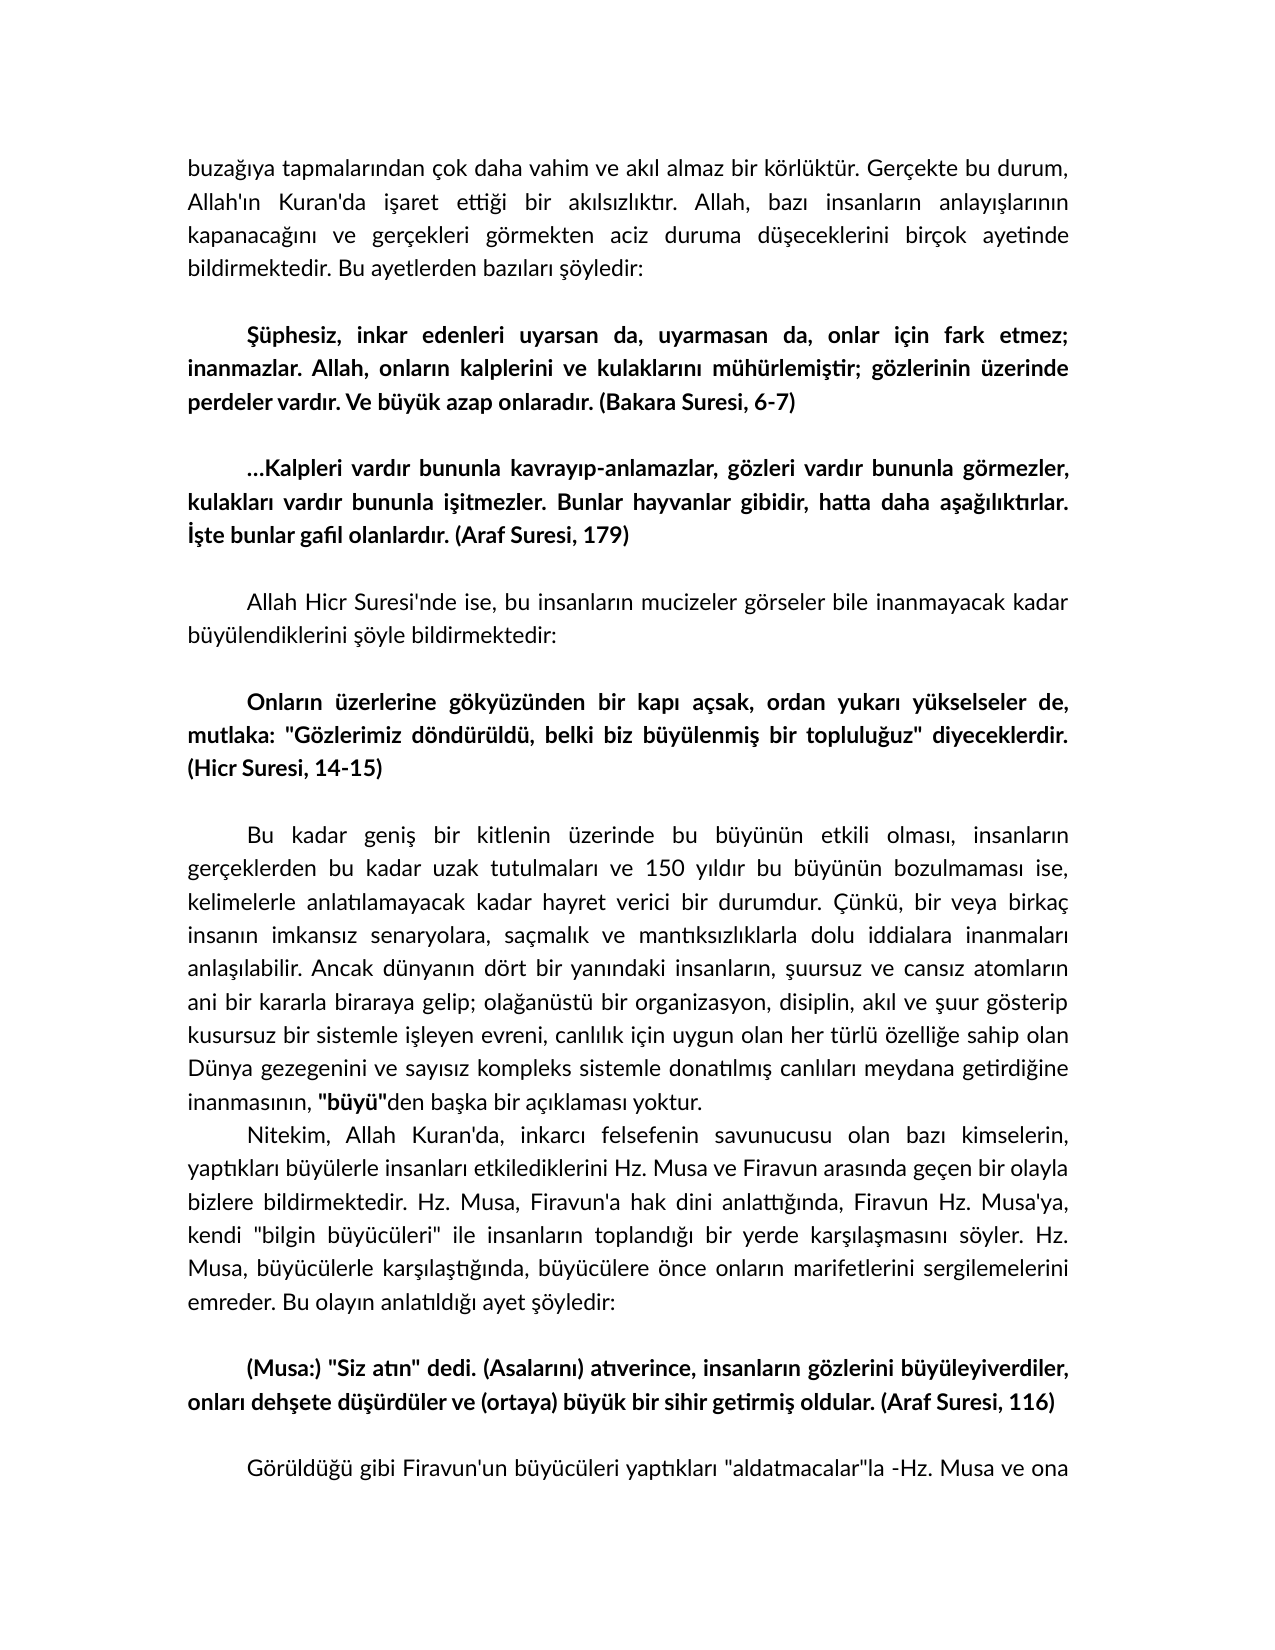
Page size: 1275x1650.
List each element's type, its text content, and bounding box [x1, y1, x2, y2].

text Allah Hicr Suresi'nde ise, bu insanların mucizeler görseler bile inanmayacak kadar büyülendiklerini şöyle bildirmektedir: [187, 583, 1070, 650]
text Nitekim, Allah Kuran'da, inkarcı felsefenin savunucusu olan bazı kimselerin, yaptıkları büyülerle insanları etkilediklerini Hz. Musa ve Firavun arasında geçen bir olayla bizlere bildirmektedir. Hz. Musa, Firavun'a hak dini anlattığında, Firavun Hz. Musa'ya, kendi "bilgin büyücüleri" ile insanların toplandığı bir yerde karşılaşmasını söyler. Hz. Musa, büyücülerle karşılaştığında, büyücülere önce onların marifetlerini sergilemelerini emreder. Bu olayın anlatıldığı ayet şöyledir: [187, 1117, 1070, 1317]
text Bu kadar geniş bir kitlenin üzerinde bu büyünün etkili olması, insanların gerçeklerden bu kadar uzak tutulmaları ve 150 yıldır bu büyünün bozulmaması ise, kelimelerle anlatılamayacak kadar hayret verici bir durumdur. Çünkü, bir veya birkaç insanın imkansız senaryolara, saçmalık ve mantıksızlıklarla dolu iddialara inanmaları anlaşılabilir. Ancak dünyanın dört bir yanındaki insanların, şuursuz ve cansız atomların ani bir kararla biraraya gelip; olağanüstü bir organizasyon, disiplin, akıl ve şuur gösterip kusursuz bir sistemle işleyen evreni, canlılık için uygun olan her türlü özelliğe sahip olan Dünya gezegenini ve sayısız kompleks sistemle donatılmış canlıları meydana getirdiğine inanmasının, "büyü"den başka bir açıklaması yoktur. [187, 817, 1070, 1117]
text …Kalpleri vardır bununla kavrayıp-anlamazlar, gözleri vardır bununla görmezler, kulakları vardır bununla işitmezler. Bunlar hayvanlar gibidir, hatta daha aşağılıktırlar. İşte bunlar gafil olanlardır. (Araf Suresi, 179) [187, 450, 1070, 550]
text Onların üzerlerine gökyüzünden bir kapı açsak, ordan yukarı yükselseler de, mutlaka: "Gözlerimiz döndürüldü, belki biz büyülenmiş bir topluluğuz" diyeceklerdir. (Hicr Suresi, 14-15) [187, 683, 1070, 783]
text (Musa:) "Siz atın" dedi. (Asalarını) atıverince, insanların gözlerini büyüleyiverdiler, onları dehşete düşürdüler ve (ortaya) büyük bir sihir getirmiş oldular. (Araf Suresi, 116) [187, 1350, 1070, 1417]
text buzağıya tapmalarından çok daha vahim ve akıl almaz bir körlüktür. Gerçekte bu durum, Allah'ın Kuran'da işaret ettiği bir akılsızlıktır. Allah, bazı insanların anlayışlarının kapanacağını ve gerçekleri görmekten aciz duruma düşeceklerini birçok ayetinde bildirmektedir. Bu ayetlerden bazıları şöyledir: [187, 150, 1070, 283]
text Şüphesiz, inkar edenleri uyarsan da, uyarmasan da, onlar için fark etmez; inanmazlar. Allah, onların kalplerini ve kulaklarını mühürlemiştir; gözlerinin üzerinde perdeler vardır. Ve büyük azap onlaradır. (Bakara Suresi, 6-7) [187, 317, 1070, 417]
text Görüldüğü gibi Firavun'un büyücüleri yaptıkları "aldatmacalar"la -Hz. Musa ve ona [187, 1450, 1070, 1483]
